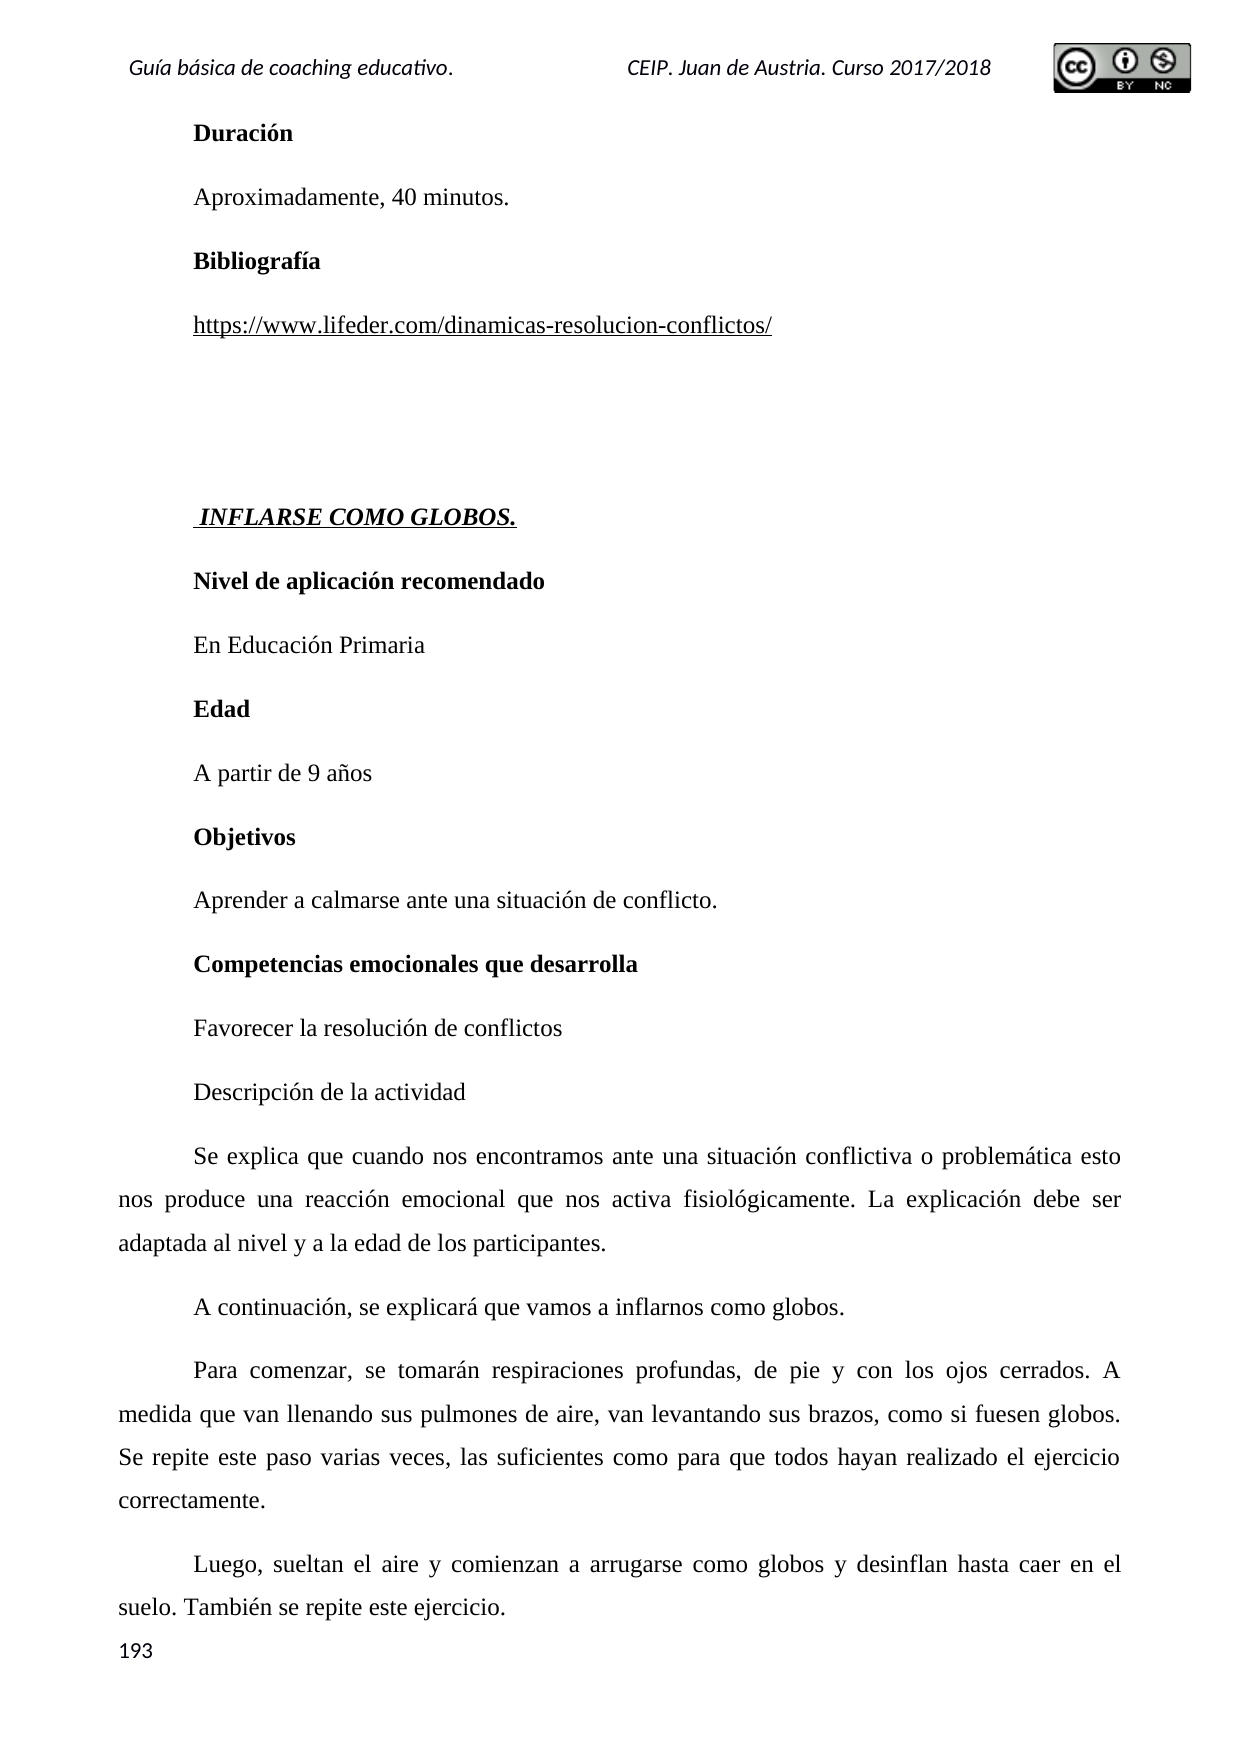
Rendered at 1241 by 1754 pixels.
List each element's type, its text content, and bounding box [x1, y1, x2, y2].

text Aprender a calmarse ante una situación de conflicto. [118, 886, 1122, 914]
text INFLARSE COMO GLOBOS. [118, 502, 1122, 531]
text Para comenzar, se tomarán respiraciones profundas, de pie y con los ojos cerrados. A medida que van llenando sus pulmones de aire, van levantando sus brazos, como si fuesen globos. Se repite este paso varias veces, las suficientes como para que todos hayan realizado el ejercicio correctamente. [118, 1356, 1122, 1514]
text Objetivos [118, 822, 1122, 850]
text Edad [118, 694, 1122, 722]
text Nivel de aplicación recomendado [118, 566, 1122, 594]
text Aproximadamente, 40 minutos. [118, 182, 1122, 211]
text Competencias emocionales que desarrolla [118, 949, 1122, 978]
text Favorecer la resolución de conflictos [118, 1013, 1122, 1042]
text Se explica que cuando nos encontramos ante una situación conflictiva o problemática esto nos produce una reacción emocional que nos activa fisiológicamente. La explicación debe ser adaptada al nivel y a la edad de los participantes. [118, 1141, 1122, 1256]
text A partir de 9 años [118, 758, 1122, 786]
text Duración [118, 118, 1122, 147]
text Luego, sueltan el aire y comienzan a arrugarse como globos y desinflan hasta caer en el suelo. También se repite este ejercicio. [118, 1549, 1122, 1621]
text https://www.lifeder.com/dinamicas-resolucion-conflictos/ [118, 310, 1122, 339]
text Descripción de la actividad [118, 1077, 1122, 1106]
text En Educación Primaria [118, 630, 1122, 658]
text Bibliografía [118, 246, 1122, 275]
text A continuación, se explicará que vamos a inflarnos como globos. [118, 1292, 1122, 1320]
picture [1053, 43, 1192, 93]
